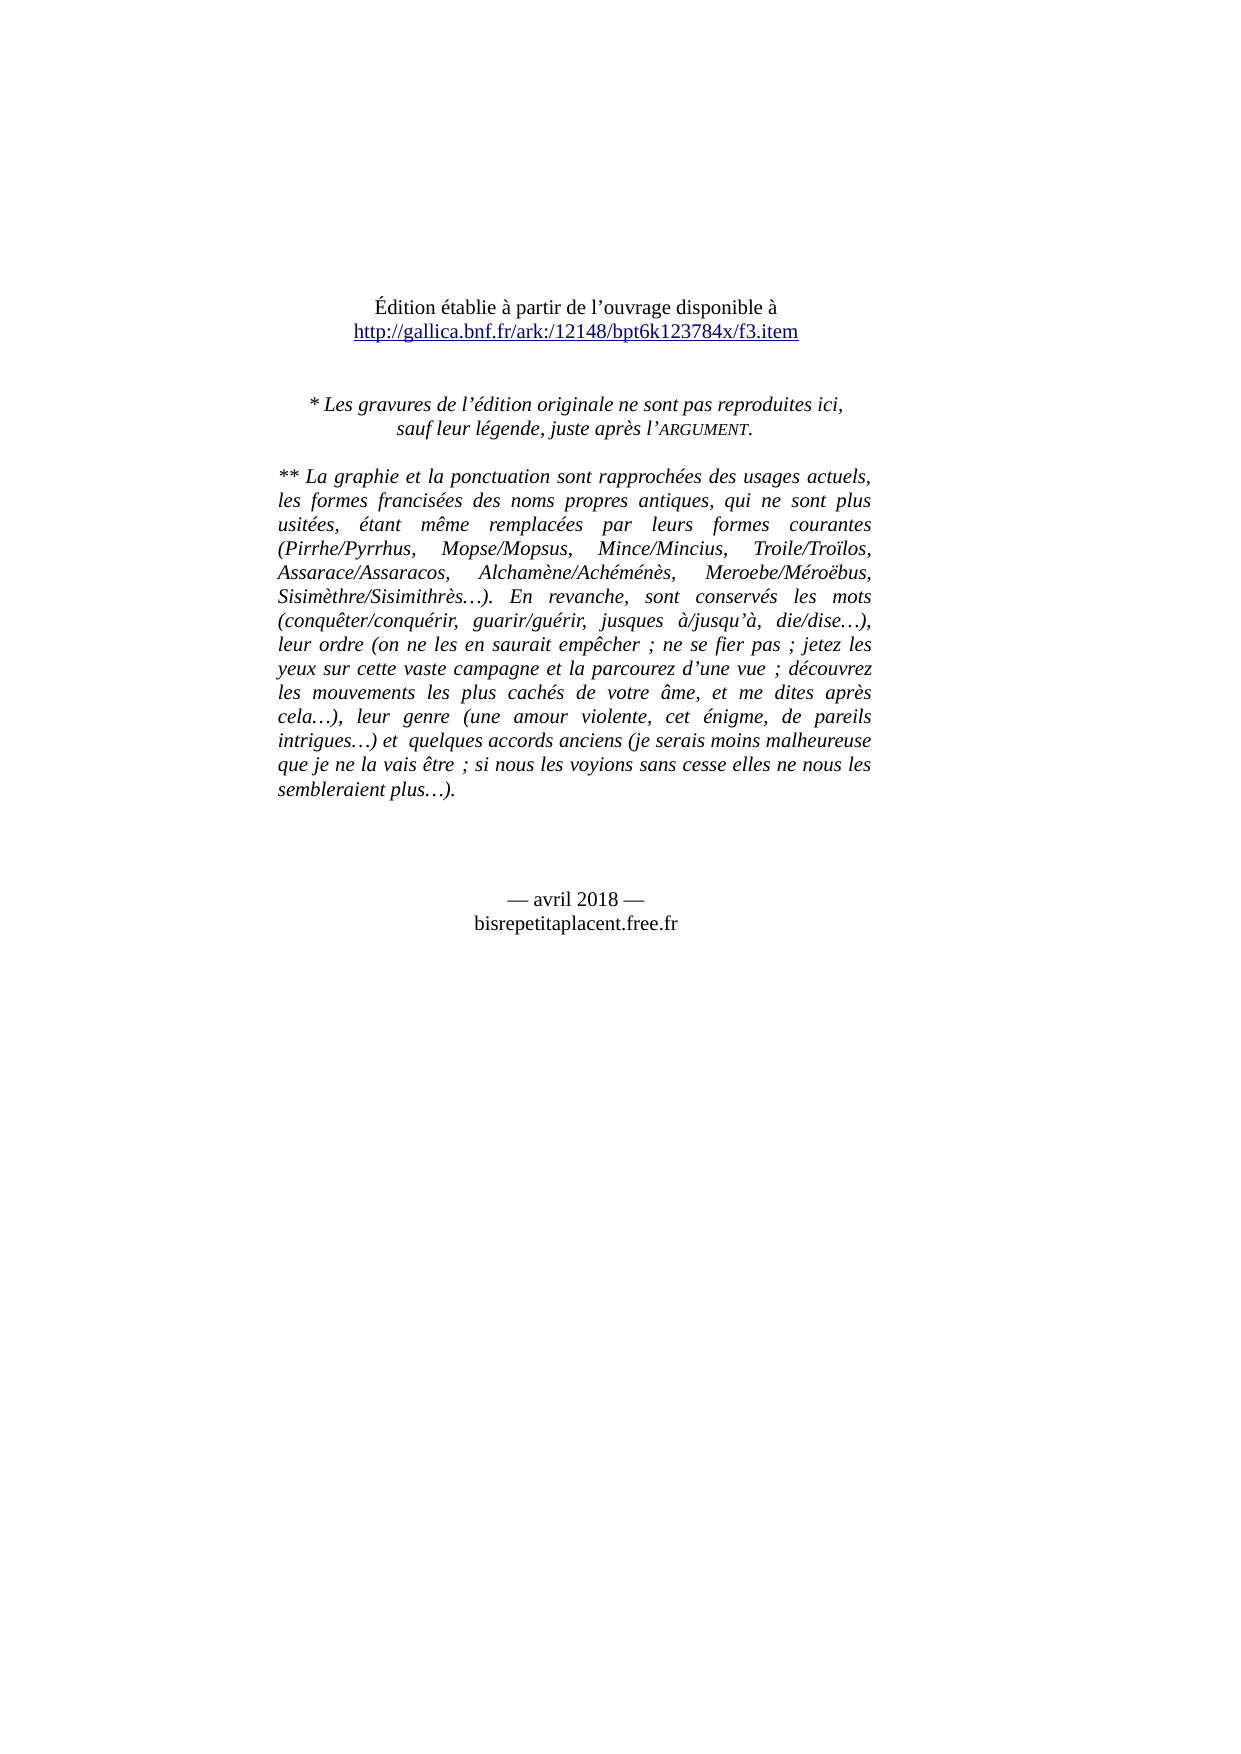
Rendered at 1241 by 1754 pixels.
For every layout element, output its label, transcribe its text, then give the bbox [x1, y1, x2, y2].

text Édition établie à partir de l’ouvrage disponible à [278, 295, 874, 319]
text http://gallica.bnf.fr/ark:/12148/bpt6k123784x/f3.item [278, 319, 874, 343]
text ** La graphie et la ponctuation sont rapprochées des usages actuels, les formes francisées des noms propres antiques, qui ne sont plus usitées, étant même remplacées par leurs formes courantes (Pirrhe/Pyrrhus, Mopse/Mopsus, Mince/Mincius, Troile/Troïlos, Assarace/Assaracos, Alchamène/Achéménès, Meroebe/Méroëbus, Sisimèthre/Sisimithrès…). En revanche, sont conservés les mots (conquêter/conquérir, guarir/guérir, jusques à/jusqu’à, die/dise…), leur ordre (on ne les en saurait empêcher ; ne se fier pas ; jetez les yeux sur cette vaste campagne et la parcourez d’une vue ; découvrez les mouvements les plus cachés de votre âme, et me dites après cela…), leur genre (une amour violente, cet énigme, de pareils intrigues…) et quelques accords anciens (je serais moins malheureuse que je ne la vais être ; si nous les voyions sans cesse elles ne nous les sembleraient plus…). [278, 464, 874, 801]
text * Les gravures de l’édition originale ne sont pas reproduites ici, sauf leur légende, juste après l’argument. [278, 391, 874, 439]
text — avril 2018 — [278, 887, 874, 911]
text bisrepetitaplacent.free.fr [278, 911, 874, 935]
